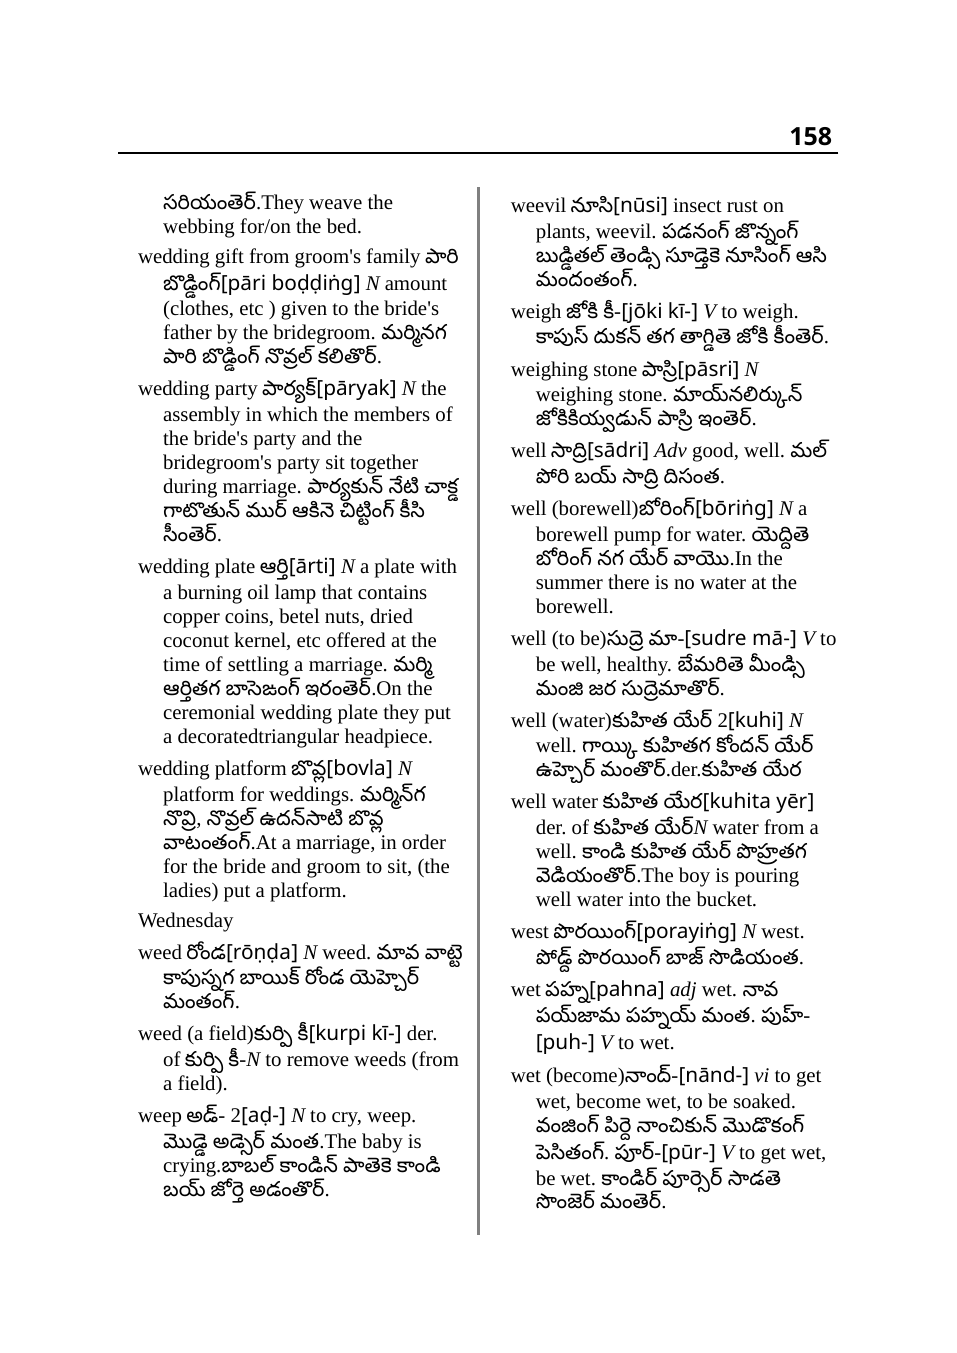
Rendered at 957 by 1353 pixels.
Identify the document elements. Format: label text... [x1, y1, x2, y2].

text weevilనూసి[nūsi] insect rust on plants, weevil. పడనంగ్ జొన్నంగ్ బుడ్డితల్ తెండ్సి సూడ్తెకె నూసింగ్ ఆసి మందంతంగ్. [492, 188, 837, 293]
text weedరోండ[rōṇḍa] N weed. మావ వాట్టె కాపుస్నగ బాయిక్ రోండ యెహ్చెర్ మంతంగ్. [119, 934, 465, 1015]
text wedding partyపార్యక్[pāryak] N the assembly in which the members of the bride's party and the bridegroom's party sit together during marriage. పార్యకున్ నేటి చాక్డ గాటొతున్ ముర్ ఆకినె చిట్టింగ్ కీసి సీంతెర్. [119, 370, 465, 548]
text well (to be)సుద్రె మా-[sudre mā-] V to be well, healthy. బేమరితె మీండ్సి మంజి జర సుద్రెమాతొర్. [492, 620, 837, 702]
text సరియంతెర్.They weave the webbing for/on the bed. [119, 188, 465, 240]
text well (water)కుహిత యేర్ 2[kuhi] N well. గాయ్కి కుహితగ కోందన్ యేర్ ఉహ్చెర్ మంతొర్.der.కుహిత యేర [492, 702, 837, 783]
text wet (become)నాంద్-[nānd-] vi to get wet, become wet, to be soaked. వంజింగ్ పిర్దె నాంచికున్ మొడొకంగ్ పెసితంగ్. పూర్-[pūr-] V to get wet, be wet. కాండిర్ పూర్సెర్ సాడతె సొంజెర్ మంతెర్. [492, 1057, 837, 1218]
text wellసాద్రి[sādri] Adv good, well. మల్ పోరి బయ్ సాద్రి దిసంత. [492, 432, 837, 490]
text wedding plateఆర్తి[ārti] N a plate with a burning oil lamp that contains copper coins, betel nuts, dried coconut kernel, etc offered at the time of settling a marriage. మర్మి ఆర్తితగ బాసెఙంగ్ ఇరంతెర్.On the ceremonial wedding plate they put a decoratedtriangular headpiece. [119, 548, 465, 750]
text well waterకుహిత యేర[kuhita yēr] der. ofకుహిత యేర్N water from a well. కాండి కుహిత యేర్ పొహ్రతగ వెడియంతొర్.The boy is pouring well water into the bucket. [492, 783, 837, 913]
text wetపహ్న[pahna] adj wet. నావ పయ్‌జామ పహ్నయ్ మంత. పుహ్-[puh-] V to wet. [492, 971, 837, 1057]
text weepఅడ్- 2[aḍ-] N to cry, weep. మొడ్డె అడ్సెర్ మంత.The baby is crying.బాబల్ కాండిన్ పాతెకె కాండి బయ్ జోర్తె అడంతొర్. [119, 1097, 465, 1205]
text weighing stoneపాస్రి[pāsri] N weighing stone. మాయ్‌నలిర్కున్ జోకికియ్వడున్ పాస్రి ఇంతెర్. [492, 351, 837, 432]
text weed (a field)కుర్పి కీ[kurpi kī-] der. ofకుర్పి కీ-N to remove weeds (from a field). [119, 1015, 465, 1097]
text Wednesday [119, 904, 465, 934]
text wedding platformబొవ్ల[bovla] N platform for weddings. మర్మిన్‌గ నొవ్రి, నొవ్రల్ ఉదన్‌సాటి బొవ్ల వాటంతంగ్.At a marriage, in order for the bride and groom to sit, (the ladies) put a platform. [119, 750, 465, 904]
text wedding gift from groom's familyపారి బొడ్డింగ్[pāri boḍḍiṅg] N amount (clothes, etc ) given to the bride's father by the bridegroom. మర్మినగ పారి బొడ్డింగ్ నొవ్రల్ కలితొర్. [119, 240, 465, 370]
text well (borewell)బోరింగ్[bōriṅg] N a borewell pump for water. యెద్దితె బోరింగ్ నగ యేర్ వాయొ.In the summer there is no water at the borewell. [492, 490, 837, 620]
text westపొరయింగ్[porayiṅg] N west. పోడ్ద్ పొరయింగ్ బాజ్ సొడియంత. [492, 913, 837, 971]
text weighజోకి కీ-[jōki kī-] V to weigh. కాపుస్ దుకన్ తగ తాగ్డితె జోకి కీంతెర్. [492, 293, 837, 351]
